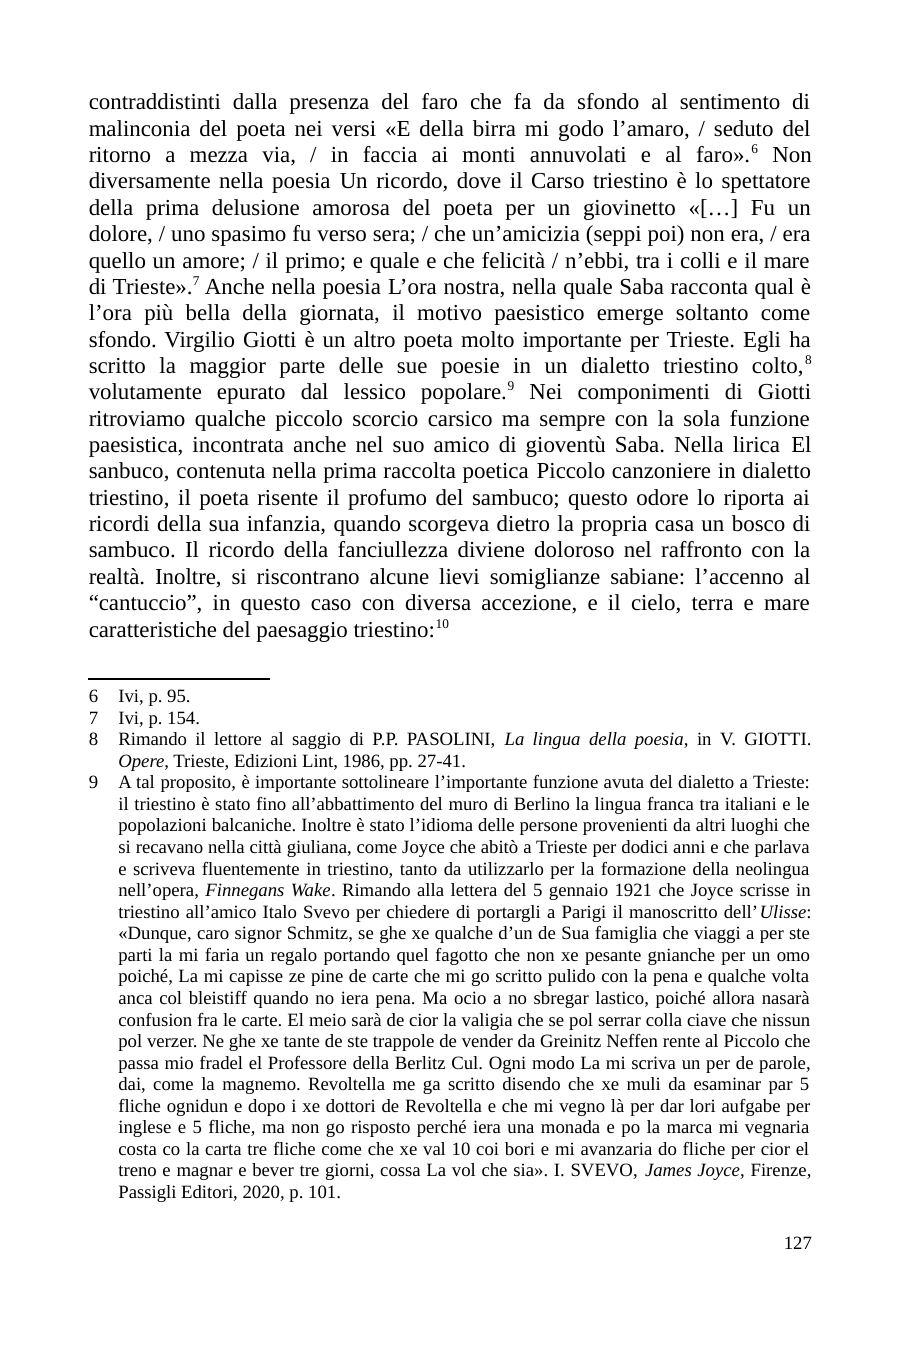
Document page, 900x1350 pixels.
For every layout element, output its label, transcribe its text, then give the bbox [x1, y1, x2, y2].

text contraddistinti dalla presenza del faro che fa da sfondo al sentimento di malinconia del poeta nei versi «E della birra mi godo l’amaro, / seduto del ritorno a mezza via, / in faccia ai monti annuvolati e al faro». Non diversamente nella poesia Un ricordo, dove il Carso triestino è lo spettatore della prima delusione amorosa del poeta per un giovinetto «[…] Fu un dolore, / uno spasimo fu verso sera; / che un’amicizia (seppi poi) non era, / era quello un amore; / il primo; e quale e che felicità / n’ebbi, tra i colli e il mare di Trieste». Anche nella poesia L’ora nostra, nella quale Saba racconta qual è l’ora più bella della giornata, il motivo paesistico emerge soltanto come sfondo. Virgilio Giotti è un altro poeta molto importante per Trieste. Egli ha scritto la maggior parte delle sue poesie in un dialetto triestino colto, volutamente epurato dal lessico popolare. Nei componimenti di Giotti ritroviamo qualche piccolo scorcio carsico ma sempre con la sola funzione paesistica, incontrata anche nel suo amico di gioventù Saba. Nella lirica El sanbuco, contenuta nella prima raccolta poetica Piccolo canzoniere in dialetto triestino, il poeta risente il profumo del sambuco; questo odore lo riporta ai ricordi della sua infanzia, quando scorgeva dietro la propria casa un bosco di sambuco. Il ricordo della fanciullezza diviene doloroso nel raffronto con la realtà. Inoltre, si riscontrano alcune lievi somiglianze sabiane: l’accenno al “cantuccio”, in questo caso con diversa accezione, e il cielo, terra e mare caratteristiche del paesaggio triestino: [88, 88, 811, 642]
text A tal proposito, è importante sottolineare l’importante funzione avuta del dialetto a Trieste: il triestino è stato fino all’abbattimento del muro di Berlino la lingua franca tra italiani e le popolazioni balcaniche. Inoltre è stato l’idioma delle persone provenienti da altri luoghi che si recavano nella città giuliana, come Joyce che abitò a Trieste per dodici anni e che parlava e scriveva fluentemente in triestino, tanto da utilizzarlo per la formazione della neolingua nell’opera, Finnegans Wake. Rimando alla lettera del 5 gennaio 1921 che Joyce scrisse in triestino all’amico Italo Svevo per chiedere di portargli a Parigi il manoscritto dell’Ulisse: «Dunque, caro signor Schmitz, se ghe xe qualche d’un de Sua famiglia che viaggi a per ste parti la mi faria un regalo portando quel fagotto che non xe pesante gnianche per un omo poiché, La mi capisse ze pine de carte che mi go scritto pulido con la pena e qualche volta anca col bleistiff quando no iera pena. Ma ocio a no sbregar lastico, poiché allora nasarà confusion fra le carte. El meio sarà de cior la valigia che se pol serrar colla ciave che nissun pol verzer. Ne ghe xe tante de ste trappole de vender da Greinitz Neffen rente al Piccolo che passa mio fradel el Professore della Berlitz Cul. Ogni modo La mi scriva un per de parole, dai, come la magnemo. Revoltella me ga scritto disendo che xe muli da esaminar par 5 fliche ognidun e dopo i xe dottori de Revoltella e che mi vegno là per dar lori aufgabe per inglese e 5 fliche, ma non go risposto perché iera una monada e po la marca mi vegnaria costa co la carta tre fliche come che xe val 10 coi bori e mi avanzaria do fliche per cior el treno e magnar e bever tre giorni, cossa La vol che sia». I. SVEVO, James Joyce, Firenze, Passigli Editori, 2020, p. 101. [88, 771, 811, 1202]
text Rimando il lettore al saggio di P.P. PASOLINI, La lingua della poesia, in V. Giotti. Opere, Trieste, Edizioni Lint, 1986, pp. 27-41. [88, 728, 811, 771]
text Ivi, p. 154. [88, 707, 811, 728]
text Ivi, p. 95. [88, 685, 811, 707]
